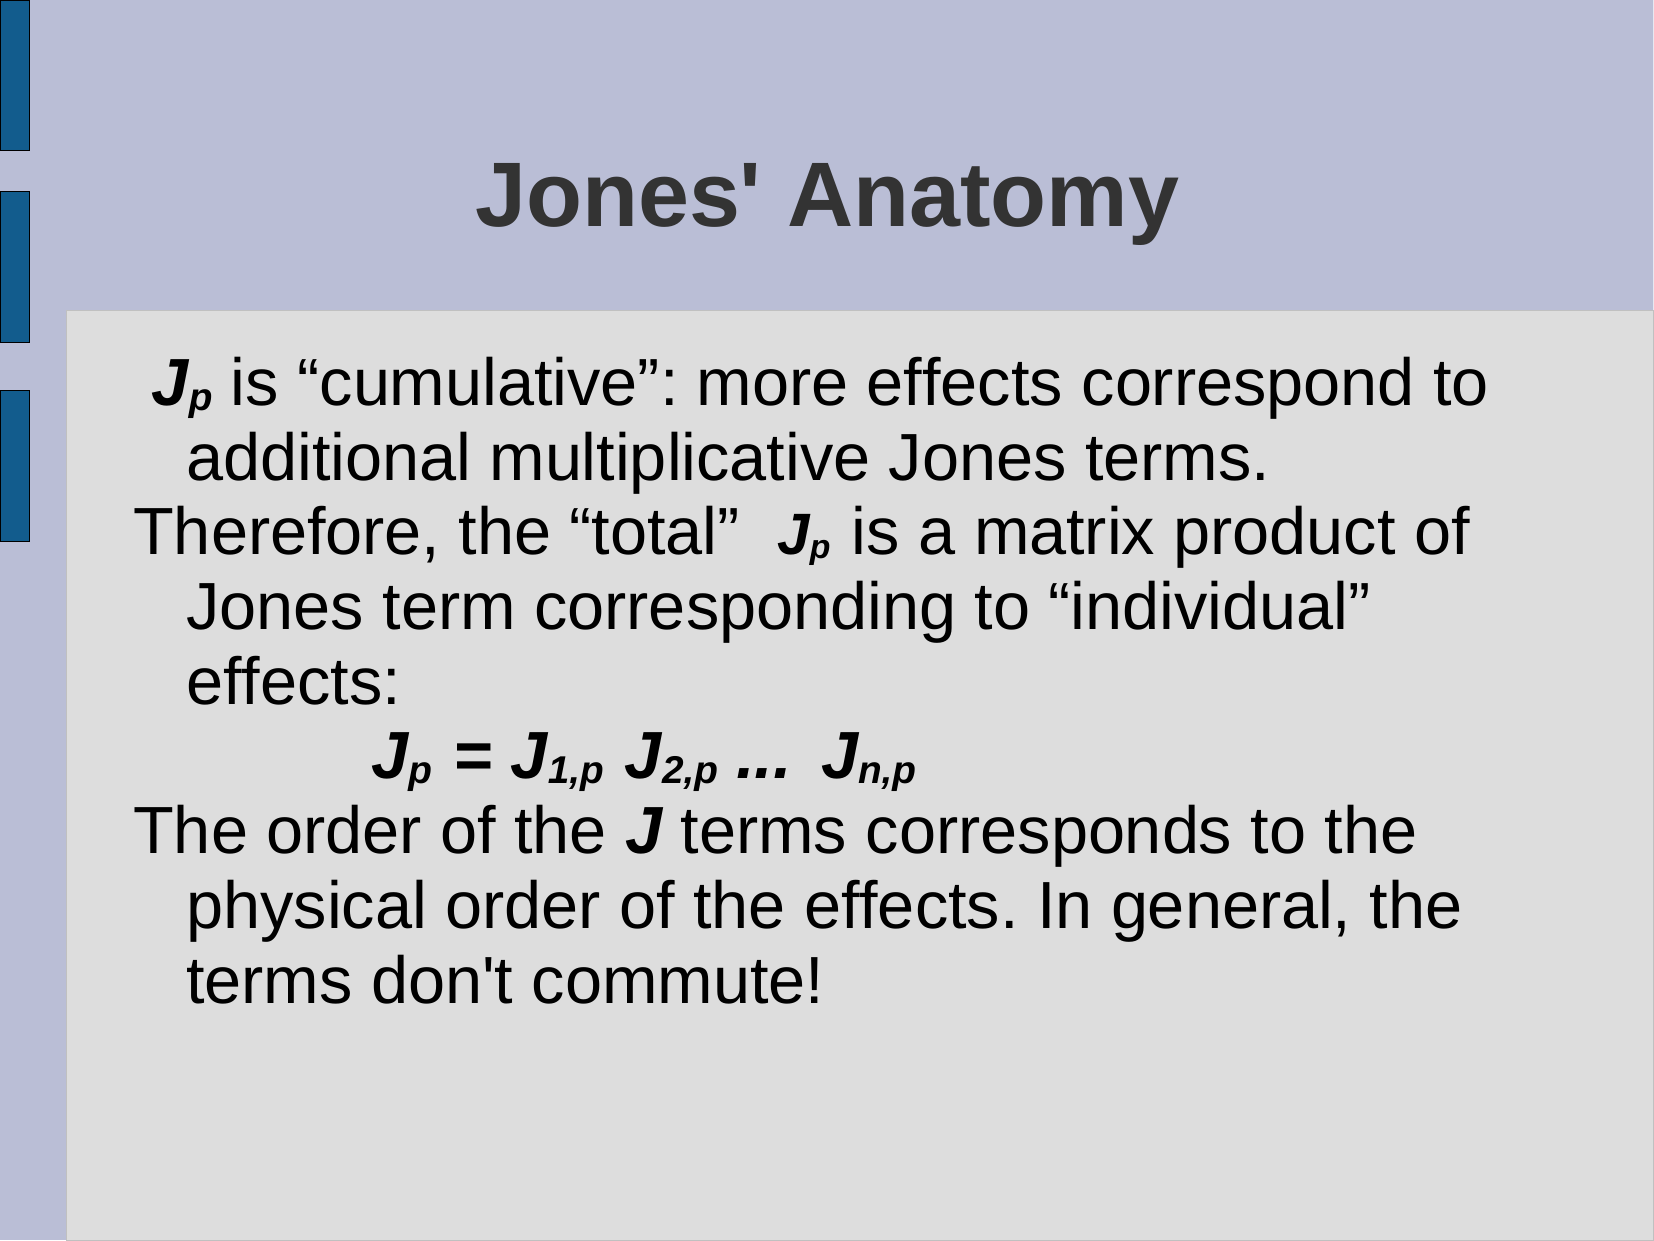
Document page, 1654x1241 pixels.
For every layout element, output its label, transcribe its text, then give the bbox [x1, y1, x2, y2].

title Jones' Anatomy [121, 91, 1534, 299]
list Jp is “cumulative”: more effects correspond to additional multiplicative Jones terms. Therefore, the “total” Jp is a matrix product of Jones term corresponding to “individual” effects: Jp = J1,p J2,p ... Jn,p The order of the J terms corresponds to the physical order of the effects. In general, the terms don't commute! [115, 344, 1528, 1187]
